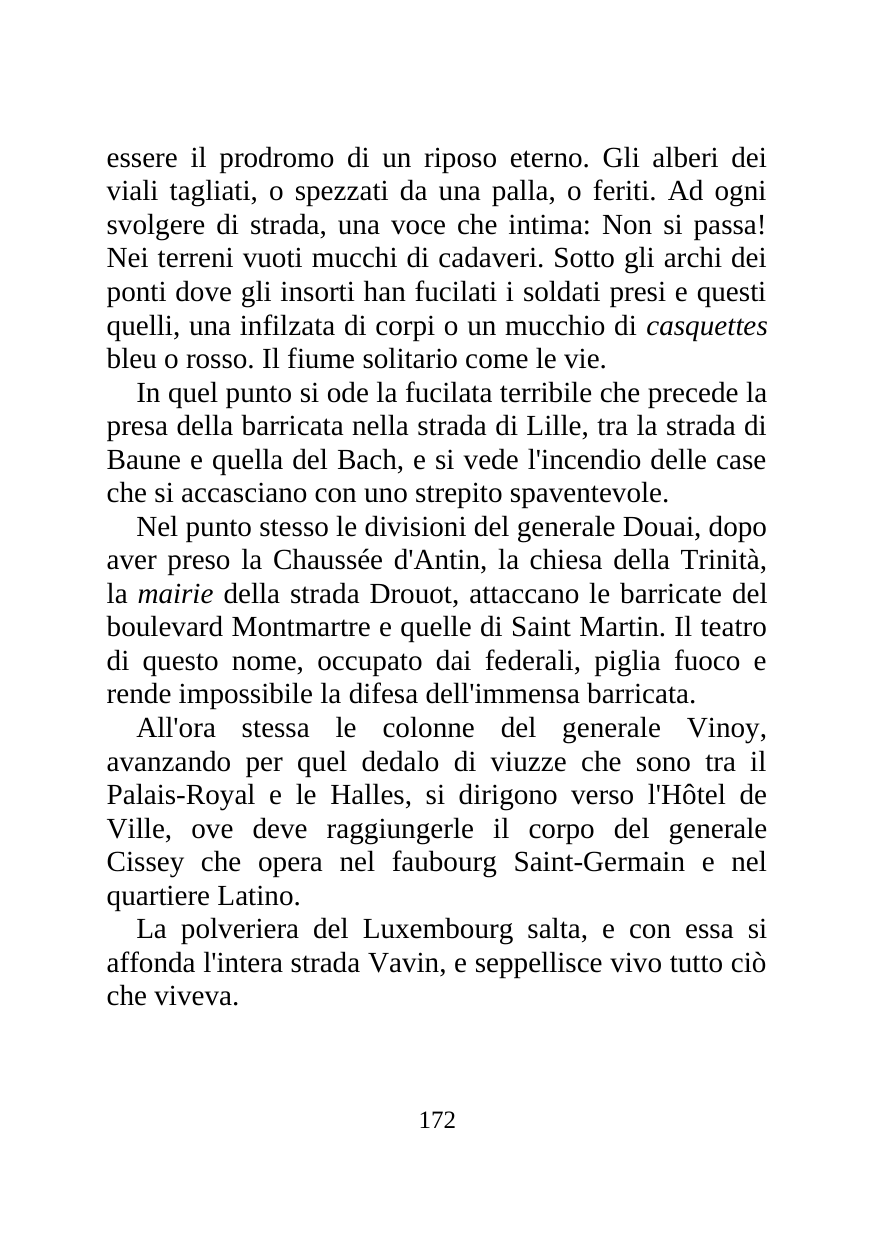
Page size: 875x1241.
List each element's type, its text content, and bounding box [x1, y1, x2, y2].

text All'ora stessa le colonne del generale Vinoy, avanzando per quel dedalo di viuzze che sono tra il Palais-Royal e le Halles, si dirigono verso l'Hôtel de Ville, ove deve raggiungerle il corpo del generale Cissey che opera nel faubourg Saint-Germain e nel quartiere Latino. [106, 710, 768, 911]
text La polveriera del Luxembourg salta, e con essa si affonda l'intera strada Vavin, e seppellisce vivo tutto ciò che viveva. [106, 911, 768, 1012]
text essere il prodromo di un riposo eterno. Gli alberi dei viali tagliati, o spezzati da una palla, o feriti. Ad ogni svolgere di strada, una voce che intima: Non si passa! Nei terreni vuoti mucchi di cadaveri. Sotto gli archi dei ponti dove gli insorti han fucilati i soldati presi e questi quelli, una infilzata di corpi o un mucchio di casquettes bleu o rosso. Il fiume solitario come le vie. [106, 140, 768, 375]
text Nel punto stesso le divisioni del generale Douai, dopo aver preso la Chaussée d'Antin, la chiesa della Trinità, la mairie della strada Drouot, attaccano le barricate del boulevard Montmartre e quelle di Saint Martin. Il teatro di questo nome, occupato dai federali, piglia fuoco e rende impossibile la difesa dell'immensa barricata. [106, 509, 768, 710]
text In quel punto si ode la fucilata terribile che precede la presa della barricata nella strada di Lille, tra la strada di Baune e quella del Bach, e si vede l'incendio delle case che si accasciano con uno strepito spaventevole. [106, 375, 768, 509]
